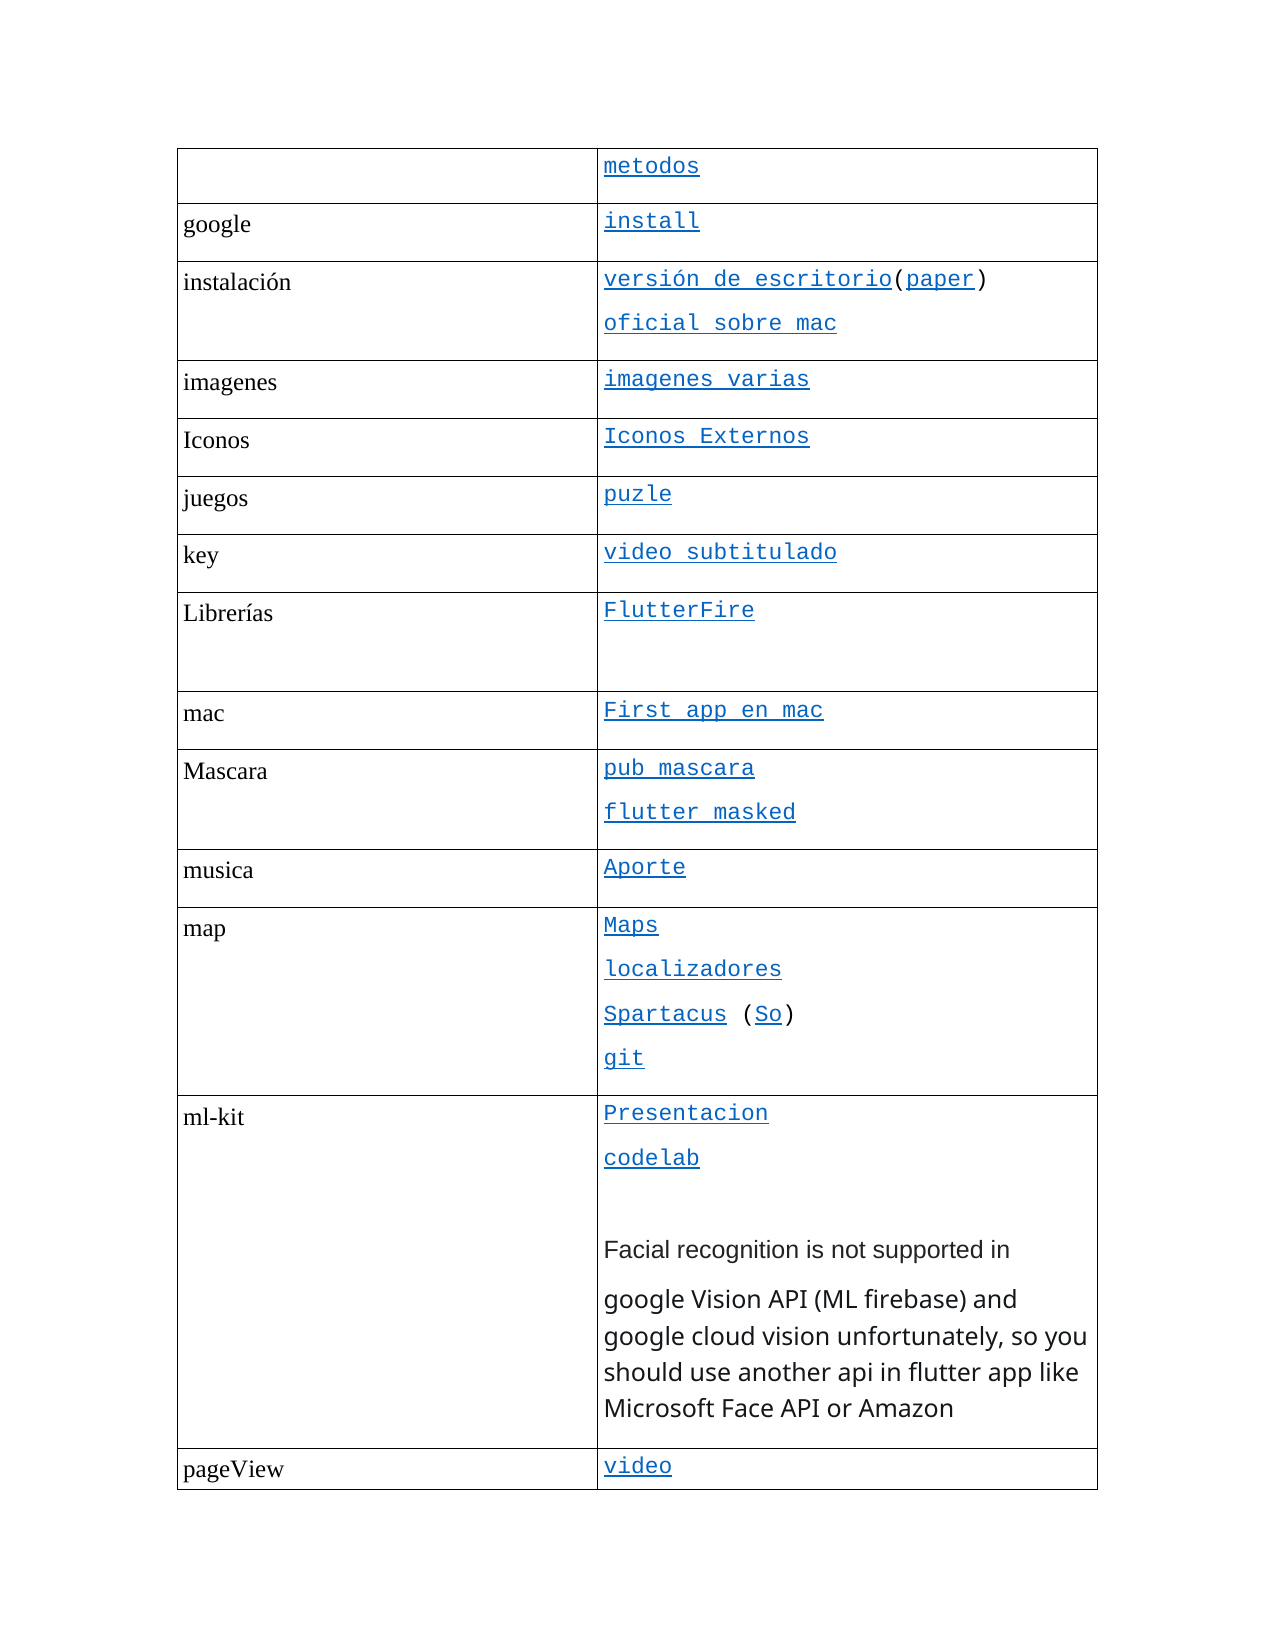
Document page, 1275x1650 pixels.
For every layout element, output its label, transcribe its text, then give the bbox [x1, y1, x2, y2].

table_cell pub mascara flutter masked [598, 750, 1097, 849]
table_cell First app en mac [598, 692, 1097, 749]
table_cell versión de escritorio(paper) oficial sobre mac [598, 262, 1097, 360]
table_cell imagenes [178, 361, 597, 418]
table_cell musica [178, 850, 597, 907]
table_cell Iconos [178, 419, 597, 476]
table_cell google [178, 204, 597, 261]
table_cell Iconos Externos [598, 419, 1097, 476]
table_cell puzle [598, 477, 1097, 534]
table_cell metodos [598, 149, 1097, 203]
table_cell key [178, 535, 597, 592]
table_cell video [598, 1449, 1097, 1489]
table_cell Mascara [178, 750, 597, 849]
table_cell pageView [178, 1449, 597, 1489]
table_cell Librerías [178, 593, 597, 691]
table_cell FlutterFire [598, 593, 1097, 691]
table_cell [178, 149, 597, 203]
table_cell imagenes varias [598, 361, 1097, 418]
table_cell Maps localizadores Spartacus (So) git [598, 908, 1097, 1095]
table_cell mac [178, 692, 597, 749]
table_cell video subtitulado [598, 535, 1097, 592]
table_cell install [598, 204, 1097, 261]
table_cell Aporte [598, 850, 1097, 907]
table_cell map [178, 908, 597, 1095]
table_cell ml-kit [178, 1096, 597, 1448]
table_cell juegos [178, 477, 597, 534]
table_cell instalación [178, 262, 597, 360]
table_cell Presentacion codelab Facial recognition is not supported in google Vision API (ML firebase) and google cloud vision unfortunately, so you should use another api in flutter app like Microsoft Face API or Amazon [598, 1096, 1097, 1448]
